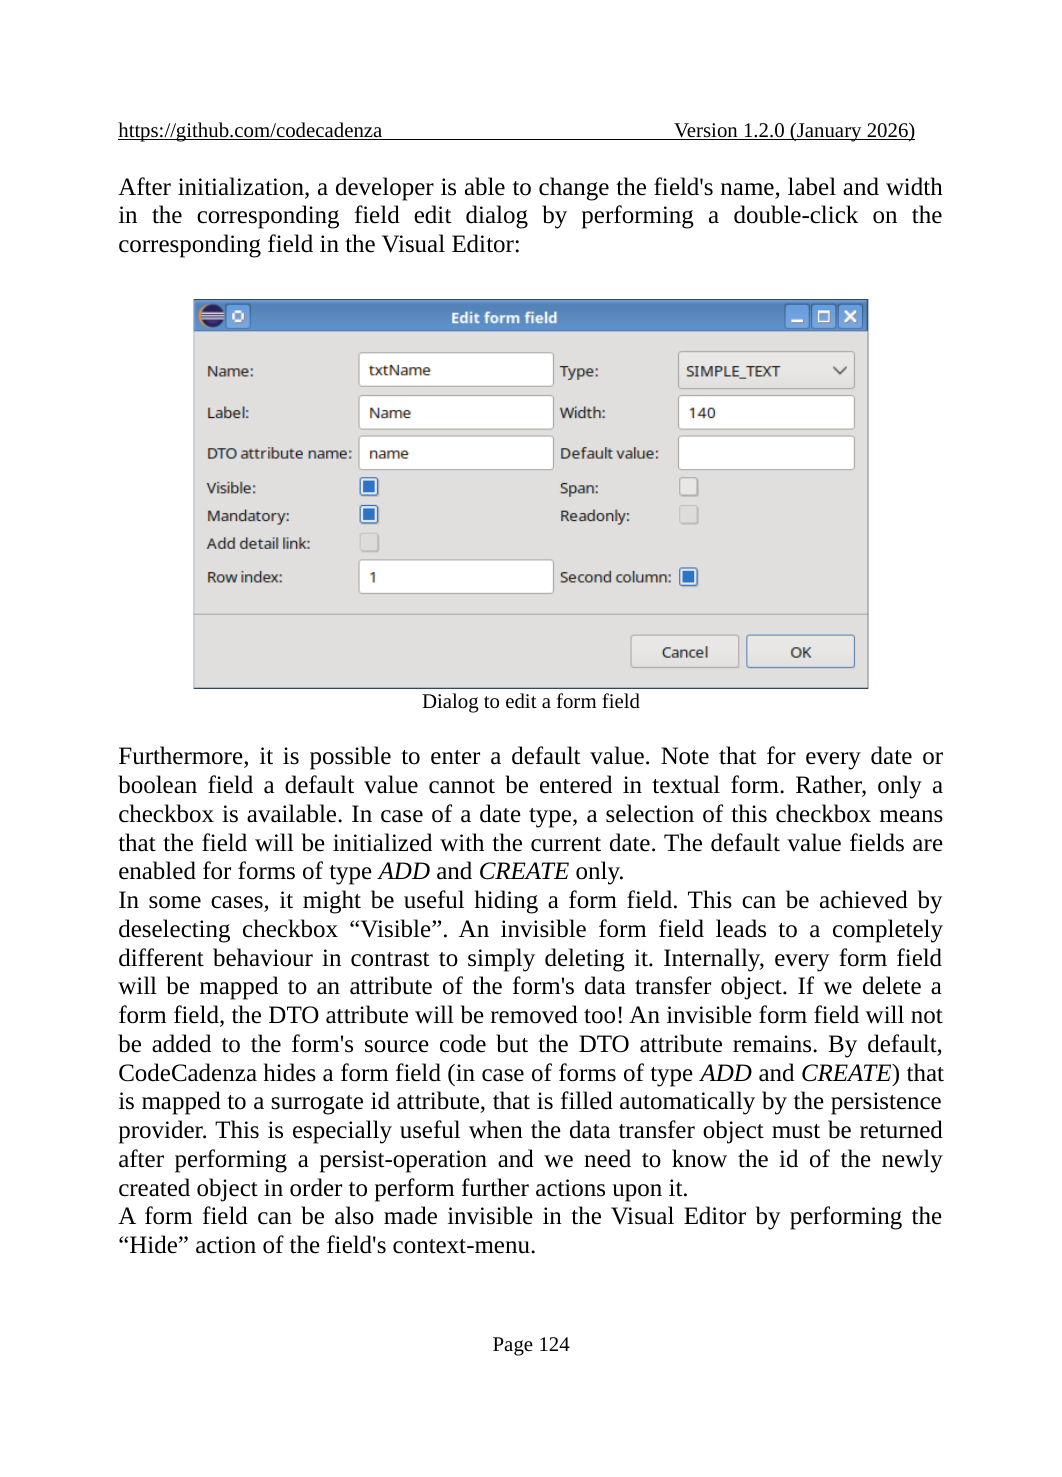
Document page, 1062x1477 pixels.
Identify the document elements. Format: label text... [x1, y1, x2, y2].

text After initialization, a developer is able to change the field's name, label and width in the corresponding field edit dialog by performing a double-click on the corresponding field in the Visual Editor: [118, 172, 944, 258]
text Dialog to edit a form field [193, 689, 868, 713]
text Furthermore, it is possible to enter a default value. Note that for every date or boolean field a default value cannot be entered in textual form. Rather, only a checkbox is available. In case of a date type, a selection of this checkbox means that the field will be initialized with the current date. The default value fields are enabled for forms of type ADD and CREATE only. [118, 741, 944, 885]
text In some cases, it might be useful hiding a form field. This can be achieved by deselecting checkbox “Visible”. An invisible form field leads to a completely different behaviour in contrast to simply deleting it. Internally, every form field will be mapped to an attribute of the form's data transfer object. If we delete a form field, the DTO attribute will be removed too! An invisible form field will not be added to the form's source code but the DTO attribute remains. By default, CodeCadenza hides a form field (in case of forms of type ADD and CREATE) that is mapped to a surrogate id attribute, that is filled automatically by the persistence provider. This is especially useful when the data transfer object must be returned after performing a persist-operation and we need to know the id of the newly created object in order to perform further actions upon it. [118, 885, 944, 1201]
picture [193, 299, 869, 689]
text A form field can be also made invisible in the Visual Editor by performing the “Hide” action of the field's context-menu. [118, 1201, 944, 1259]
